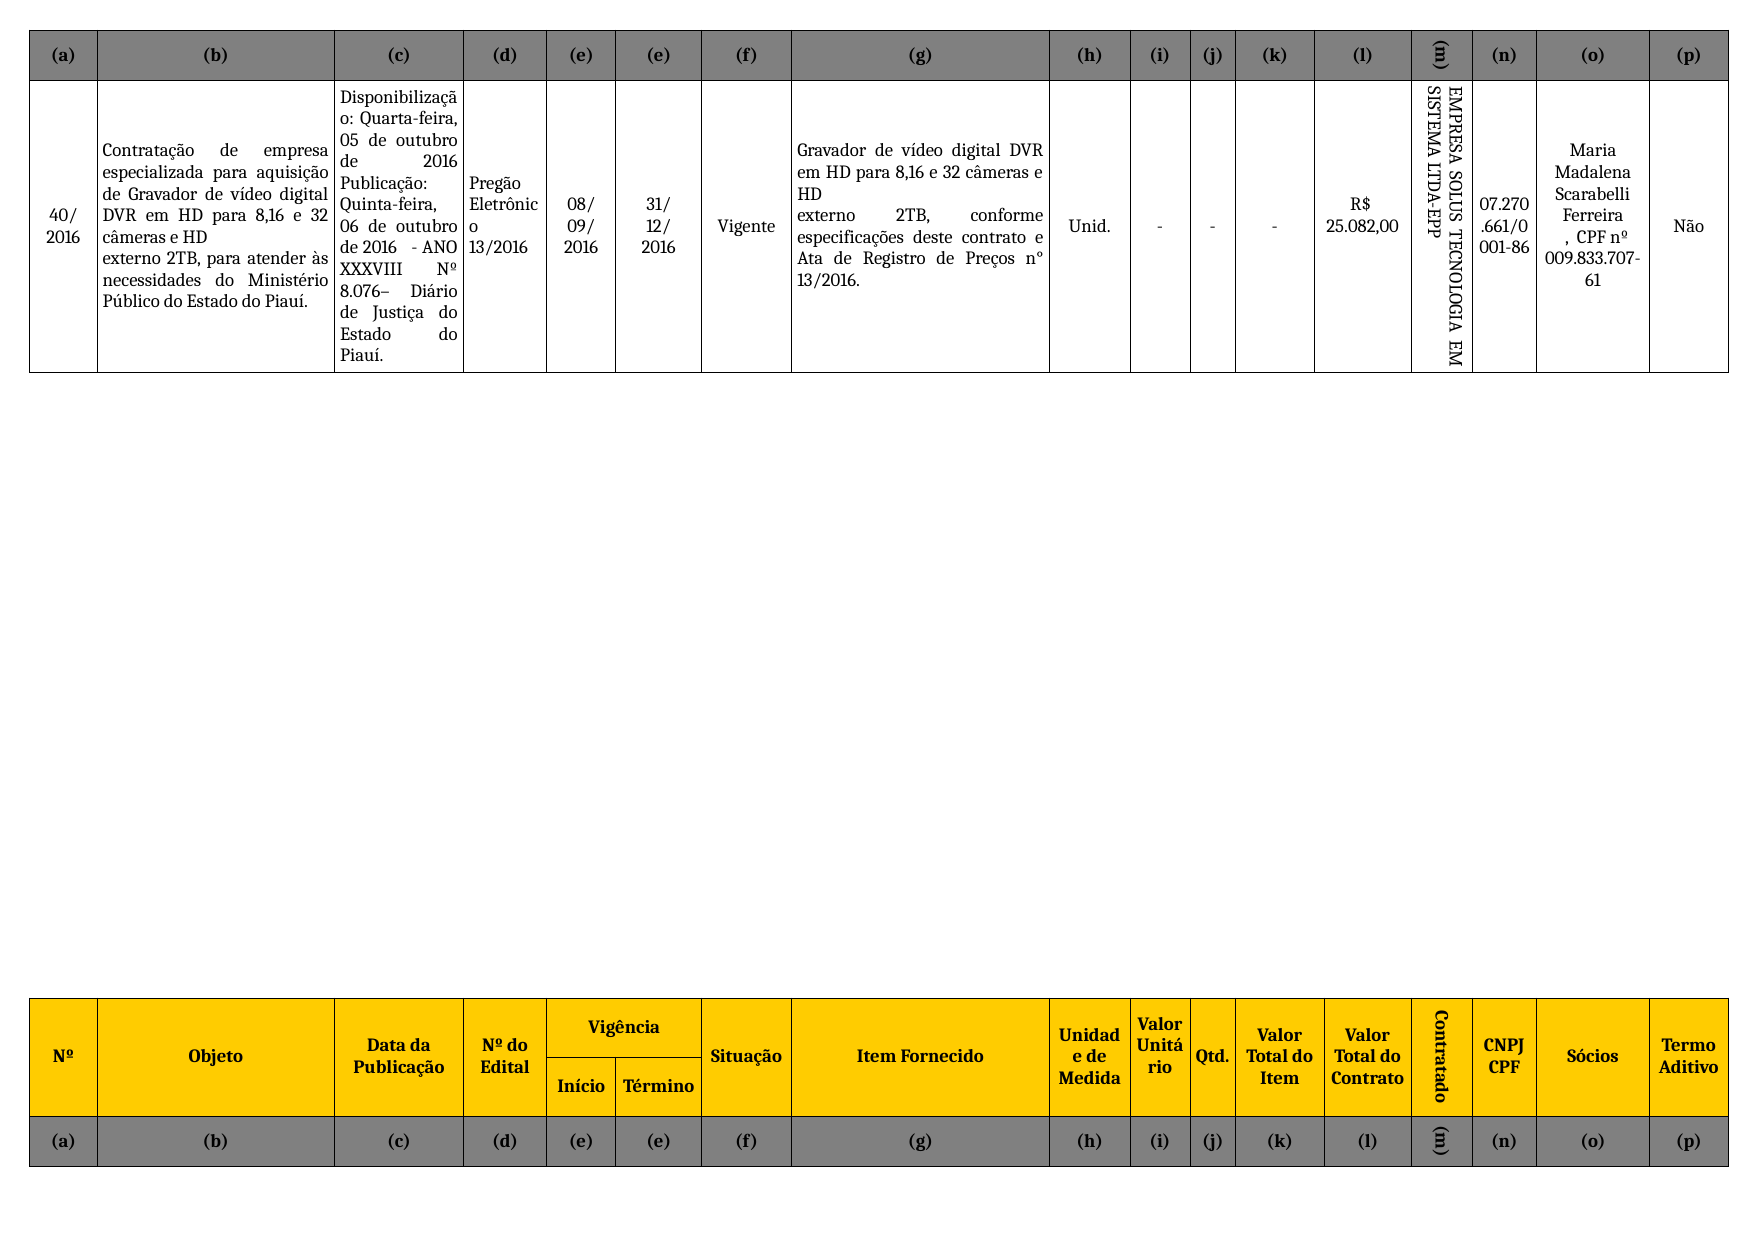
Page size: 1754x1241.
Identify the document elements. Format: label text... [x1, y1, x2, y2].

table_cell (f) [702, 1117, 791, 1166]
table_cell Unid. [1050, 81, 1130, 372]
table_header Situação [702, 999, 791, 1116]
table_cell (h) [1050, 1117, 1130, 1166]
table_cell (o) [1537, 31, 1649, 80]
table_header Valor Total do Contrato [1325, 999, 1411, 1116]
table_cell Contratação de empresa especializada para aquisição de Gravador de vídeo digital DVR em HD para 8,16 e 32 câmeras e HD externo 2TB, para atender às necessidades do Ministério Público do Estado do Piauí. [98, 81, 334, 372]
table_cell (b) [98, 1117, 334, 1166]
table_cell (a) [30, 1117, 97, 1166]
table_cell Início [547, 1058, 615, 1116]
table_cell (e) [616, 31, 701, 80]
table_header Contratado [1412, 999, 1472, 1116]
table_cell (i) [1131, 31, 1190, 80]
table_cell EMPRESA SOLUS TECNOLOGIA EM SISTEMA LTDA-EPP [1412, 81, 1472, 372]
table_cell (k) [1236, 31, 1314, 80]
table_header Valor Unitário [1131, 999, 1190, 1116]
table_cell 07.270.661/0001-86 [1473, 81, 1536, 372]
table_cell 08/ 09/ 2016 [547, 81, 615, 372]
table_header Vigência [547, 999, 701, 1057]
table_cell (a) [30, 31, 97, 80]
table_header Nº [30, 999, 97, 1116]
table_cell Gravador de vídeo digital DVR em HD para 8,16 e 32 câmeras e HD externo 2TB, conforme especificações deste contrato e Ata de Registro de Preços n° 13/2016. [792, 81, 1049, 372]
table_header Unidade de Medida [1050, 999, 1130, 1116]
table_header Nº do Edital [464, 999, 546, 1116]
table_cell (k) [1236, 1117, 1324, 1166]
table_cell (c) [335, 31, 463, 80]
table_cell (m) [1412, 31, 1472, 80]
table_header Qtd. [1191, 999, 1235, 1116]
table_cell (g) [792, 1117, 1049, 1166]
table_cell - [1191, 81, 1235, 372]
table_cell Não [1650, 81, 1728, 372]
table_cell Pregão Eletrônico 13/2016 [464, 81, 546, 372]
table_cell (b) [98, 31, 334, 80]
table_cell - [1131, 81, 1190, 372]
table_cell (e) [547, 31, 615, 80]
table_header Objeto [98, 999, 334, 1116]
table_cell R$ 25.082,00 [1315, 81, 1411, 372]
table_cell (j) [1191, 1117, 1235, 1166]
table_cell (l) [1325, 1117, 1411, 1166]
table_cell Disponibilização: Quarta-feira, 05 de outubro de 2016 Publicação: Quinta-feira, 06 de outubro de 2016 - ANO XXXVIII Nº 8.076– Diário de Justiça do Estado do Piauí. [335, 81, 463, 372]
table_cell (c) [335, 1117, 463, 1166]
table_cell (e) [616, 1117, 701, 1166]
table_header Data da Publicação [335, 999, 463, 1116]
table_cell Maria Madalena Scarabelli Ferreira , CPF nº 009.833.707-61 [1537, 81, 1649, 372]
table_cell (l) [1315, 31, 1411, 80]
table_cell (n) [1473, 1117, 1536, 1166]
table_cell (h) [1050, 31, 1130, 80]
table_cell 40/ 2016 [30, 81, 97, 372]
table_cell (o) [1537, 1117, 1649, 1166]
table_cell Término [616, 1058, 701, 1116]
table_header Termo Aditivo [1650, 999, 1728, 1116]
table_header CNPJ CPF [1473, 999, 1536, 1116]
table_cell (p) [1650, 1117, 1728, 1166]
table_header Sócios [1537, 999, 1649, 1116]
table_cell 31/ 12/ 2016 [616, 81, 701, 372]
table_header Valor Total do Item [1236, 999, 1324, 1116]
table_cell (p) [1650, 31, 1728, 80]
table_cell (n) [1473, 31, 1536, 80]
table_cell (i) [1131, 1117, 1190, 1166]
table_cell (m) [1412, 1117, 1472, 1166]
table_cell (g) [792, 31, 1049, 80]
table_cell - [1236, 81, 1314, 372]
table_cell (d) [464, 31, 546, 80]
table_cell (e) [547, 1117, 615, 1166]
table_cell (f) [702, 31, 791, 80]
table_cell Vigente [702, 81, 791, 372]
table_cell (j) [1191, 31, 1235, 80]
table_cell (d) [464, 1117, 546, 1166]
table_header Item Fornecido [792, 999, 1049, 1116]
